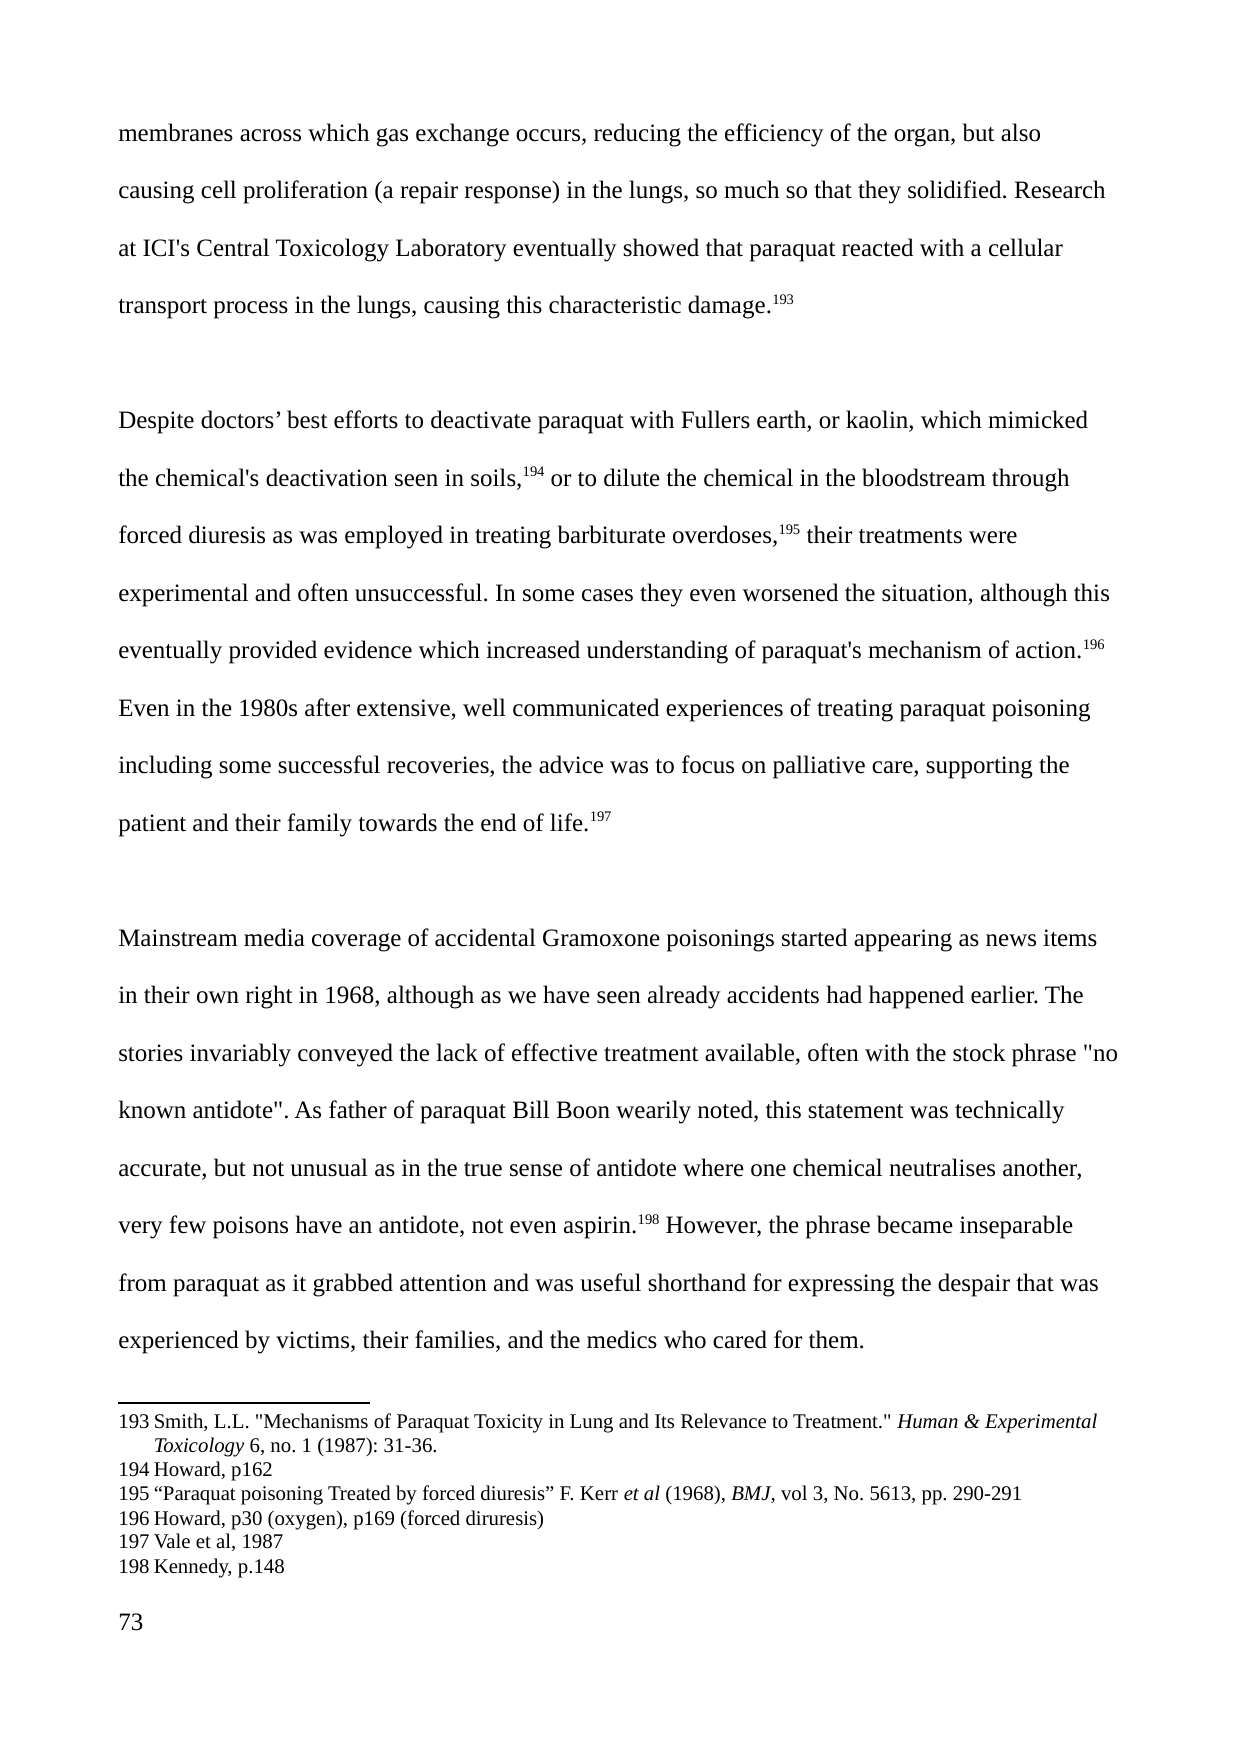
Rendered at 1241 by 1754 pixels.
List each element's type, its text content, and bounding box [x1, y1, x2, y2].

text Despite doctors’ best efforts to deactivate paraquat with Fullers earth, or kaolin, which mimicked the chemical's deactivation seen in soils, or to dilute the chemical in the bloodstream through forced diuresis as was employed in treating barbiturate overdoses, their treatments were experimental and often unsuccessful. In some cases they even worsened the situation, although this eventually provided evidence which increased understanding of paraquat's mechanism of action. Even in the 1980s after extensive, well communicated experiences of treating paraquat poisoning including some successful recoveries, the advice was to focus on palliative care, supporting the patient and their family towards the end of life. [118, 406, 1122, 837]
text membranes across which gas exchange occurs, reducing the efficiency of the organ, but also causing cell proliferation (a repair response) in the lungs, so much so that they solidified. Research at ICI's Central Toxicology Laboratory eventually showed that paraquat reacted with a cellular transport process in the lungs, causing this characteristic damage. [118, 118, 1122, 319]
text Kennedy, p.148 [118, 1553, 1122, 1578]
text “Paraquat poisoning Treated by forced diuresis” F. Kerr et al (1968), BMJ, vol 3, No. 5613, pp. 290-291 [118, 1481, 1122, 1505]
text Mainstream media coverage of accidental Gramoxone poisonings started appearing as news items in their own right in 1968, although as we have seen already accidents had happened earlier. The stories invariably conveyed the lack of effective treatment available, often with the stock phrase "no known antidote". As father of paraquat Bill Boon wearily noted, this statement was technically accurate, but not unusual as in the true sense of antidote where one chemical neutralises another, very few poisons have an antidote, not even aspirin. However, the phrase became inseparable from paraquat as it grabbed attention and was useful shorthand for expressing the despair that was experienced by victims, their families, and the medics who cared for them. [118, 923, 1122, 1354]
text Howard, p30 (oxygen), p169 (forced diruresis) [118, 1505, 1122, 1529]
text Howard, p162 [118, 1457, 1122, 1481]
text Vale et al, 1987 [118, 1529, 1122, 1553]
text Smith, L.L. "Mechanisms of Paraquat Toxicity in Lung and Its Relevance to Treatment." Human & Experimental Toxicology 6, no. 1 (1987): 31-36. [118, 1409, 1122, 1457]
